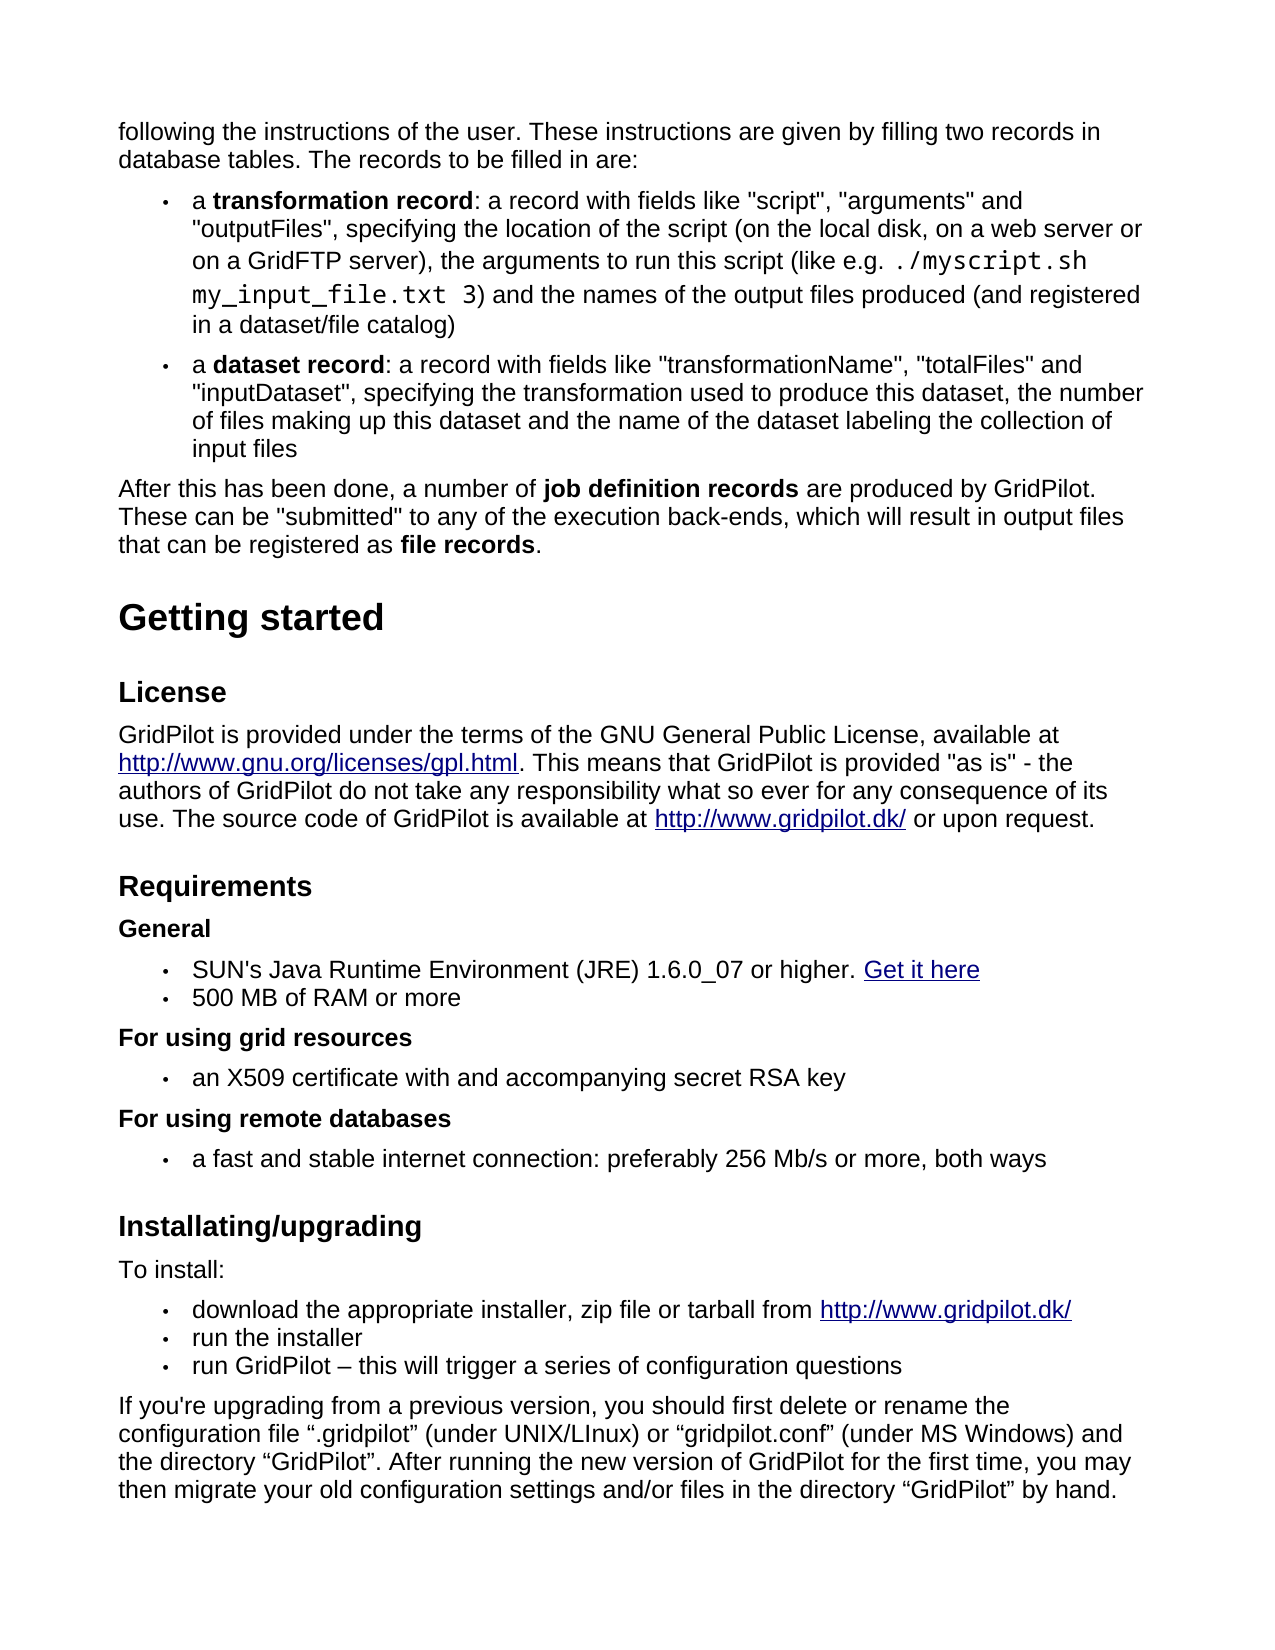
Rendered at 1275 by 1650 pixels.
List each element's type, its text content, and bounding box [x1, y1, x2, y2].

list a transformation record: a record with fields like "script", "arguments" and "outputFiles", specifying the location of the script (on the local disk, on a web server or on a GridFTP server), the arguments to run this script (like e.g. ./myscript.sh my_input_file.txt 3) and the names of the output files produced (and registered in a dataset/file catalog) [162, 186, 1157, 338]
list a fast and stable internet connection: preferably 256 Mb/s or more, both ways [162, 1145, 1157, 1173]
text GridPilot is provided under the terms of the GNU General Public License, available at http://www.gnu.org/licenses/gpl.html. This means that GridPilot is provided "as is" - the authors of GridPilot do not take any responsibility what so ever for any consequence of its use. The source code of GridPilot is available at http://www.gridpilot.dk/ or upon request. [118, 721, 1157, 832]
list download the appropriate installer, zip file or tarball from http://www.gridpilot.dk/ [162, 1296, 1157, 1324]
text For using grid resources [118, 1024, 1157, 1052]
text General [118, 915, 1157, 943]
subtitle License [118, 676, 1157, 708]
subtitle Requirements [118, 870, 1157, 902]
text To install: [118, 1256, 1157, 1283]
text For using remote databases [118, 1104, 1157, 1132]
list SUN's Java Runtime Environment (JRE) 1.6.0_07 or higher. Get it here [162, 955, 1157, 983]
list run GridPilot – this will trigger a series of configuration questions [162, 1352, 1157, 1380]
list an X509 certificate with and accompanying secret RSA key [162, 1064, 1157, 1092]
text If you're upgrading from a previous version, you should first delete or rename the configuration file “.gridpilot” (under UNIX/LInux) or “gridpilot.conf” (under MS Windows) and the directory “GridPilot”. After running the new version of GridPilot for the first time, you may then migrate your old configuration settings and/or files in the directory “GridPilot” by hand. [118, 1392, 1157, 1504]
text After this has been done, a number of job definition records are produced by GridPilot. These can be "submitted" to any of the execution back-ends, which will result in output files that can be registered as file records. [118, 475, 1157, 559]
list 500 MB of RAM or more [162, 983, 1157, 1011]
list run the installer [162, 1324, 1157, 1352]
subtitle Getting started [118, 596, 1157, 638]
list a dataset record: a record with fields like "transformationName", "totalFiles" and "inputDataset", specifying the transformation used to produce this dataset, the number of files making up this dataset and the name of the dataset labeling the collection of input files [162, 351, 1157, 462]
subtitle Installating/upgrading [118, 1210, 1157, 1243]
text following the instructions of the user. These instructions are given by filling two records in database tables. The records to be filled in are: [118, 118, 1157, 174]
